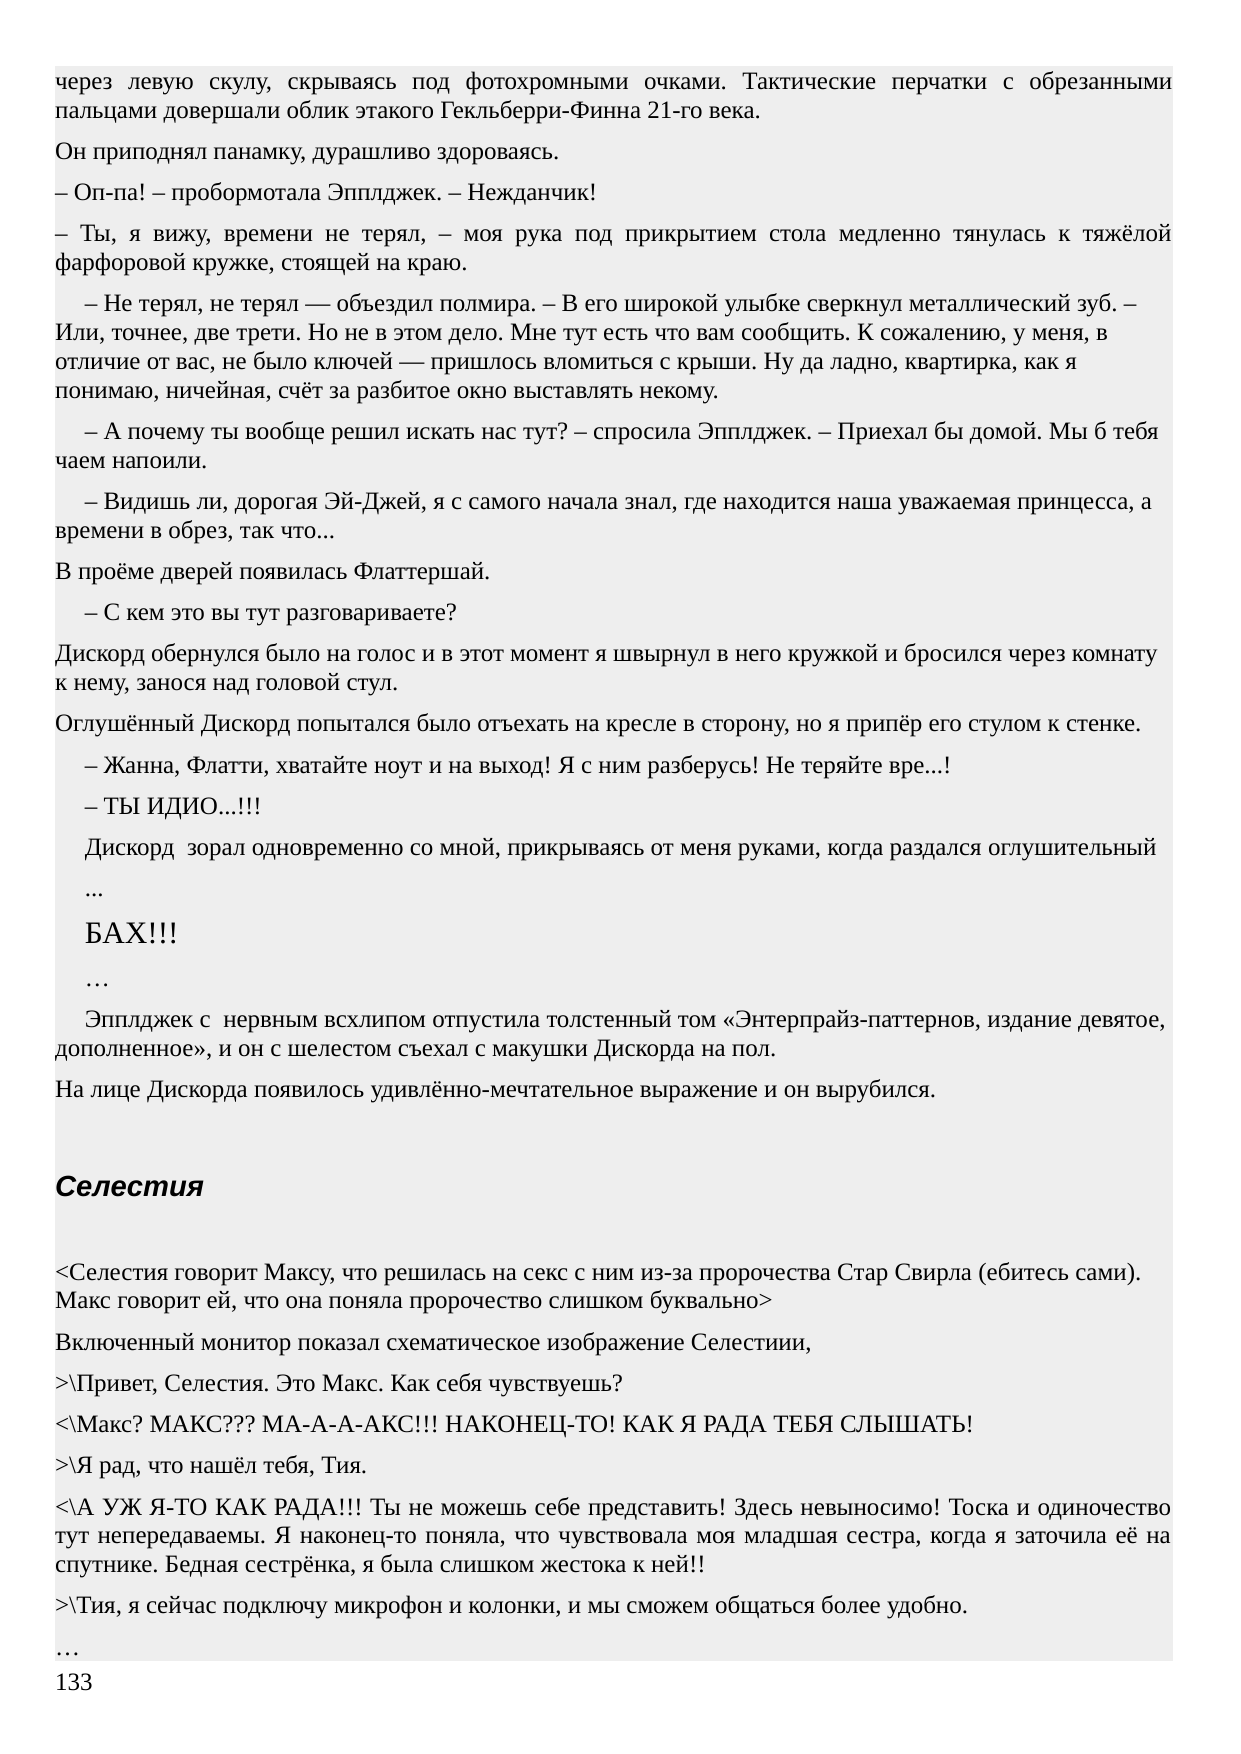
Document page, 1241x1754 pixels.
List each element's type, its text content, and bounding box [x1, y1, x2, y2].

text БАХ!!! [55, 915, 1173, 951]
text Дискорд зорал одновременно со мной, прикрываясь от меня руками, когда раздался оглушительный [55, 832, 1173, 861]
text – Не терял, не терял — объездил полмира. – В его широкой улыбке сверкнул металлический зуб. – Или, точнее, две трети. Но не в этом дело. Мне тут есть что вам сообщить. К сожалению, у меня, в отличие от вас, не было ключей — пришлось вломиться с крыши. Ну да ладно, квартирка, как я понимаю, ничейная, счёт за разбитое окно выставлять некому. [55, 288, 1173, 403]
text <\А УЖ Я-ТО КАК РАДА!!! Ты не можешь себе представить! Здесь невыносимо! Тоска и одиночество тут непередаваемы. Я наконец-то поняла, что чувствовала моя младшая сестра, когда я заточила её на спутнике. Бедная сестрёнка, я была слишком жестока к ней!! [55, 1492, 1173, 1578]
text На лице Дискорда появилось удивлённо-мечтательное выражение и он вырубился. [55, 1074, 1173, 1103]
text – Оп-па! – пробормотала Эпплджек. – Нежданчик! [55, 177, 1173, 206]
text Он приподнял панамку, дурашливо здороваясь. [55, 136, 1173, 165]
text … [55, 1632, 1173, 1661]
text Эпплджек с нервным всхлипом отпустила толстенный том «Энтерпрайз-паттернов, издание девятое, дополненное», и он с шелестом съехал с макушки Дискорда на пол. [55, 1004, 1173, 1062]
text ... [55, 873, 1173, 902]
text – Видишь ли, дорогая Эй-Джей, я с самого начала знал, где находится наша уважаемая принцесса, а времени в обрез, так что... [55, 486, 1173, 543]
subtitle Селестия [55, 1169, 1173, 1203]
text <Селестия говорит Максу, что решилась на секс с ним из-за пророчества Стар Свирла (ебитесь сами). Макс говорит ей, что она поняла пророчество слишком буквально> [55, 1257, 1173, 1314]
text >\Тия, я сейчас подключу микрофон и колонки, и мы сможем общаться более удобно. [55, 1591, 1173, 1619]
text В проёме дверей появилась Флаттершай. [55, 556, 1173, 585]
text – ТЫ ИДИО...!!! [55, 791, 1173, 820]
text >\Я рад, что нашёл тебя, Тия. [55, 1451, 1173, 1479]
text … [55, 963, 1173, 992]
text – Жанна, Флатти, хватайте ноут и на выход! Я с ним разберусь! Не теряйте вре...! [55, 750, 1173, 778]
text Включенный монитор показал схематическое изображение Селестиии, [55, 1327, 1173, 1356]
text – С кем это вы тут разговариваете? [55, 597, 1173, 626]
text – Ты, я вижу, времени не терял, – моя рука под прикрытием стола медленно тянулась к тяжёлой фарфоровой кружке, стоящей на краю. [55, 218, 1173, 276]
text >\Привет, Селестия. Это Макс. Как себя чувствуешь? [55, 1368, 1173, 1397]
text – А почему ты вообще решил искать нас тут? – спросила Эпплджек. – Приехал бы домой. Мы б тебя чаем напоили. [55, 416, 1173, 473]
text через левую скулу, скрываясь под фотохромными очками. Тактические перчатки с обрезанными пальцами довершали облик этакого Гекльберри-Финна 21-го века. [55, 66, 1173, 123]
text <\Макс? МАКС??? МА-А-А-АКС!!! НАКОНЕЦ-ТО! КАК Я РАДА ТЕБЯ СЛЫШАТЬ! [55, 1409, 1173, 1438]
text Оглушённый Дискорд попытался было отъехать на кресле в сторону, но я припёр его стулом к стенке. [55, 708, 1173, 737]
list Дискорд обернулся было на голос и в этот момент я швырнул в него кружкой и бросился через комнату к нему, занося над головой стул. [55, 638, 1173, 696]
